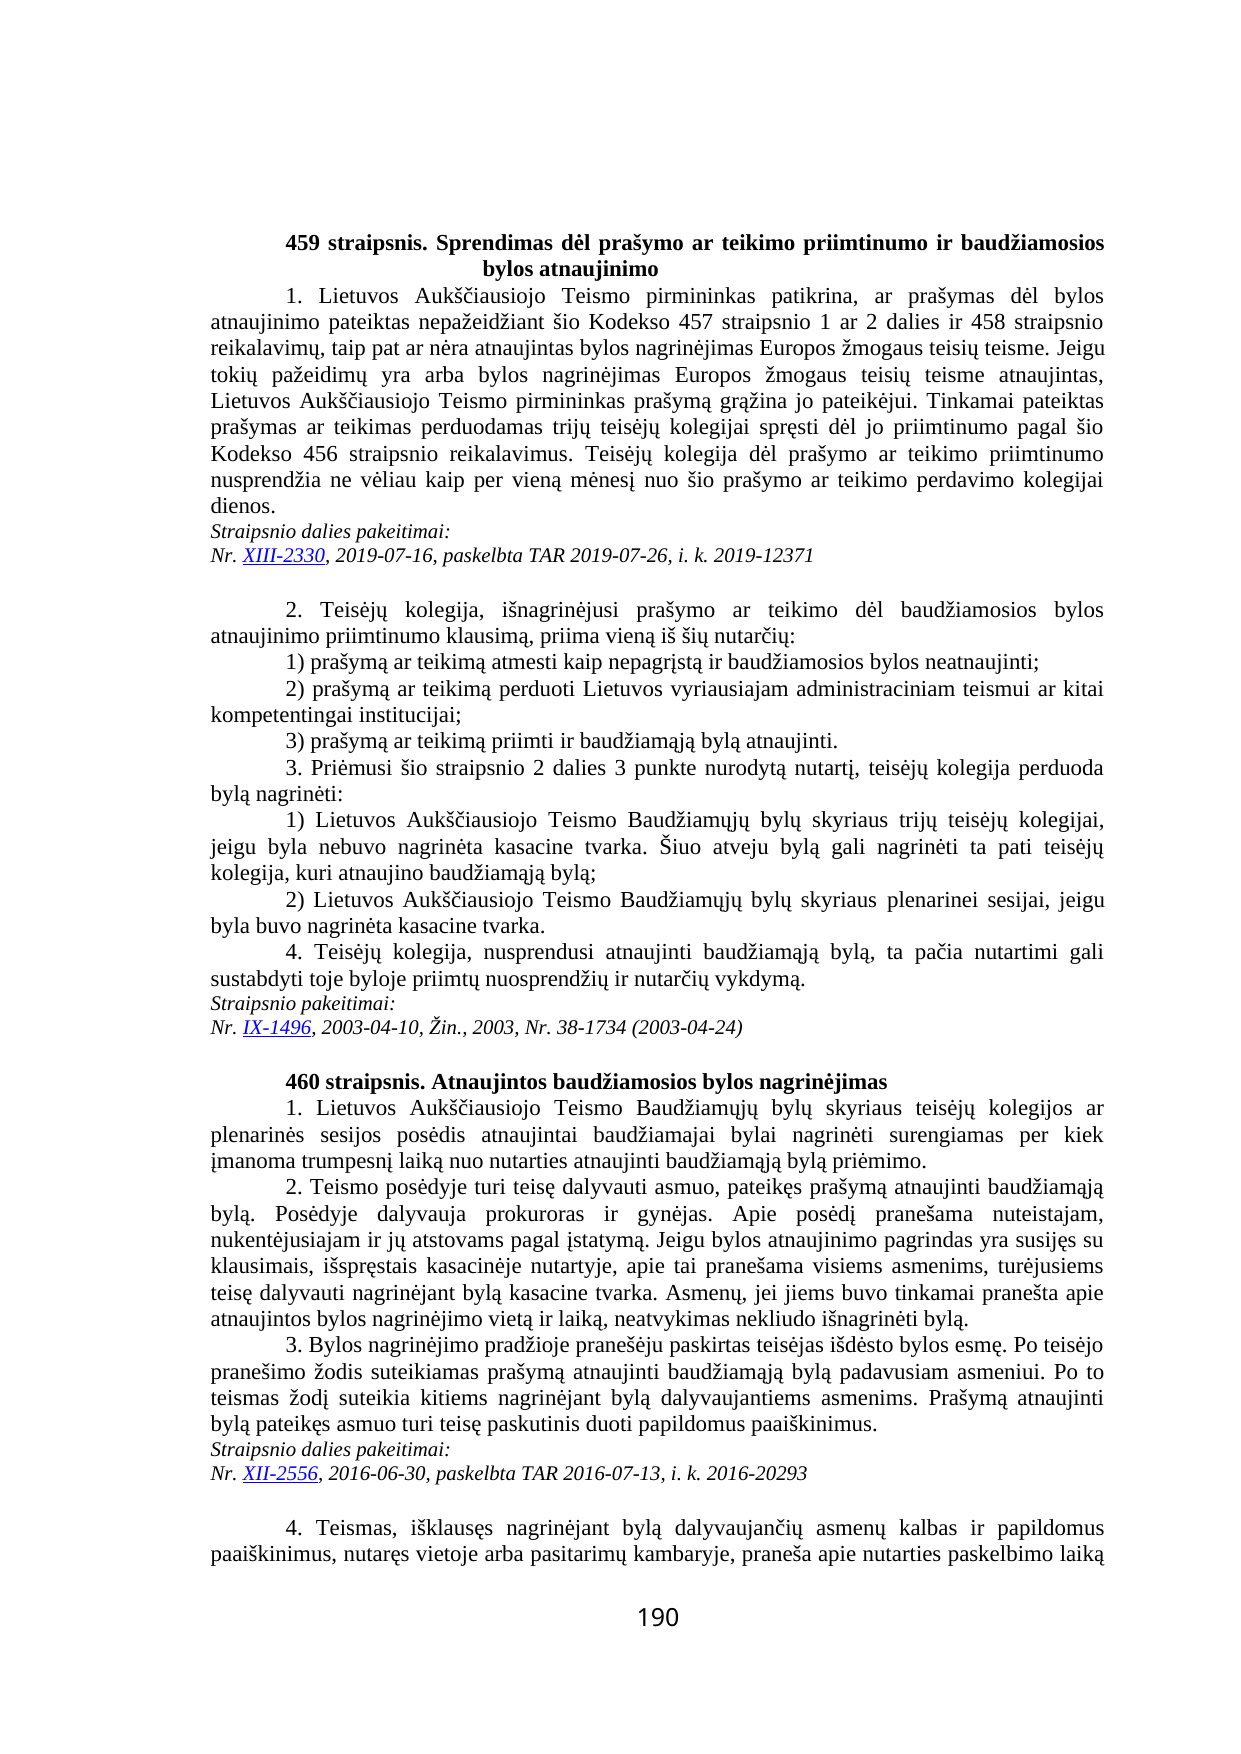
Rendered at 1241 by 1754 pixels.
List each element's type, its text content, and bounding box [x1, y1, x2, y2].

text Straipsnio dalies pakeitimai: [210, 519, 1105, 543]
text 1) Lietuvos Aukščiausiojo Teismo Baudžiamųjų bylų skyriaus trijų teisėjų kolegijai, jeigu byla nebuvo nagrinėta kasacine tvarka. Šiuo atveju bylą gali nagrinėti ta pati teisėjų kolegija, kuri atnaujino baudžiamąją bylą; [210, 807, 1105, 886]
text Nr. XIII-2330, 2019-07-16, paskelbta TAR 2019-07-26, i. k. 2019-12371 [210, 543, 1105, 567]
text 3. Bylos nagrinėjimo pradžioje pranešėju paskirtas teisėjas išdėsto bylos esmę. Po teisėjo pranešimo žodis suteikiamas prašymą atnaujinti baudžiamąją bylą padavusiam asmeniui. Po to teismas žodį suteikia kitiems nagrinėjant bylą dalyvaujantiems asmenims. Prašymą atnaujinti bylą pateikęs asmuo turi teisę paskutinis duoti papildomus paaiškinimus. [210, 1331, 1105, 1437]
text 4. Teismas, išklausęs nagrinėjant bylą dalyvaujančių asmenų kalbas ir papildomus paaiškinimus, nutaręs vietoje arba pasitarimų kambaryje, praneša apie nutarties paskelbimo laiką [210, 1514, 1105, 1566]
text 1. Lietuvos Aukščiausiojo Teismo pirmininkas patikrina, ar prašymas dėl bylos atnaujinimo pateiktas nepažeidžiant šio Kodekso 457 straipsnio 1 ar 2 dalies ir 458 straipsnio reikalavimų, taip pat ar nėra atnaujintas bylos nagrinėjimas Europos žmogaus teisių teisme. Jeigu tokių pažeidimų yra arba bylos nagrinėjimas Europos žmogaus teisių teisme atnaujintas, Lietuvos Aukščiausiojo Teismo pirmininkas prašymą grąžina jo pateikėjui. Tinkamai pateiktas prašymas ar teikimas perduodamas trijų teisėjų kolegijai spręsti dėl jo priimtinumo pagal šio Kodekso 456 straipsnio reikalavimus. Teisėjų kolegija dėl prašymo ar teikimo priimtinumo nusprendžia ne vėliau kaip per vieną mėnesį nuo šio prašymo ar teikimo perdavimo kolegijai dienos. [210, 282, 1105, 519]
text 1) prašymą ar teikimą atmesti kaip nepagrįstą ir baudžiamosios bylos neatnaujinti; [210, 648, 1105, 675]
text Straipsnio dalies pakeitimai: [210, 1437, 1105, 1461]
text 460 straipsnis. Atnaujintos baudžiamosios bylos nagrinėjimas [210, 1068, 1105, 1094]
text 459 straipsnis. Sprendimas dėl prašymo ar teikimo priimtinumo ir baudžiamosios bylos atnaujinimo [285, 229, 1105, 282]
text 3. Priėmusi šio straipsnio 2 dalies 3 punkte nurodytą nutartį, teisėjų kolegija perduoda bylą nagrinėti: [210, 754, 1105, 807]
text 2. Teismo posėdyje turi teisę dalyvauti asmuo, pateikęs prašymą atnaujinti baudžiamąją bylą. Posėdyje dalyvauja prokuroras ir gynėjas. Apie posėdį pranešama nuteistajam, nukentėjusiajam ir jų atstovams pagal įstatymą. Jeigu bylos atnaujinimo pagrindas yra susijęs su klausimais, išspręstais kasacinėje nutartyje, apie tai pranešama visiems asmenims, turėjusiems teisę dalyvauti nagrinėjant bylą kasacine tvarka. Asmenų, jei jiems buvo tinkamai pranešta apie atnaujintos bylos nagrinėjimo vietą ir laiką, neatvykimas nekliudo išnagrinėti bylą. [210, 1173, 1105, 1331]
text 3) prašymą ar teikimą priimti ir baudžiamąją bylą atnaujinti. [210, 727, 1105, 754]
text 2) prašymą ar teikimą perduoti Lietuvos vyriausiajam administraciniam teismui ar kitai kompetentingai institucijai; [210, 675, 1105, 727]
text Nr. XII-2556, 2016-06-30, paskelbta TAR 2016-07-13, i. k. 2016-20293 [210, 1461, 1105, 1485]
text Nr. IX-1496, 2003-04-10, Žin., 2003, Nr. 38-1734 (2003-04-24) [210, 1015, 1105, 1039]
text 4. Teisėjų kolegija, nusprendusi atnaujinti baudžiamąją bylą, ta pačia nutartimi gali sustabdyti toje byloje priimtų nuosprendžių ir nutarčių vykdymą. [210, 938, 1105, 991]
text 2) Lietuvos Aukščiausiojo Teismo Baudžiamųjų bylų skyriaus plenarinei sesijai, jeigu byla buvo nagrinėta kasacine tvarka. [210, 886, 1105, 938]
text Straipsnio pakeitimai: [210, 991, 1105, 1015]
text 1. Lietuvos Aukščiausiojo Teismo Baudžiamųjų bylų skyriaus teisėjų kolegijos ar plenarinės sesijos posėdis atnaujintai baudžiamajai bylai nagrinėti surengiamas per kiek įmanoma trumpesnį laiką nuo nutarties atnaujinti baudžiamąją bylą priėmimo. [210, 1094, 1105, 1173]
text 2. Teisėjų kolegija, išnagrinėjusi prašymo ar teikimo dėl baudžiamosios bylos atnaujinimo priimtinumo klausimą, priima vieną iš šių nutarčių: [210, 596, 1105, 648]
